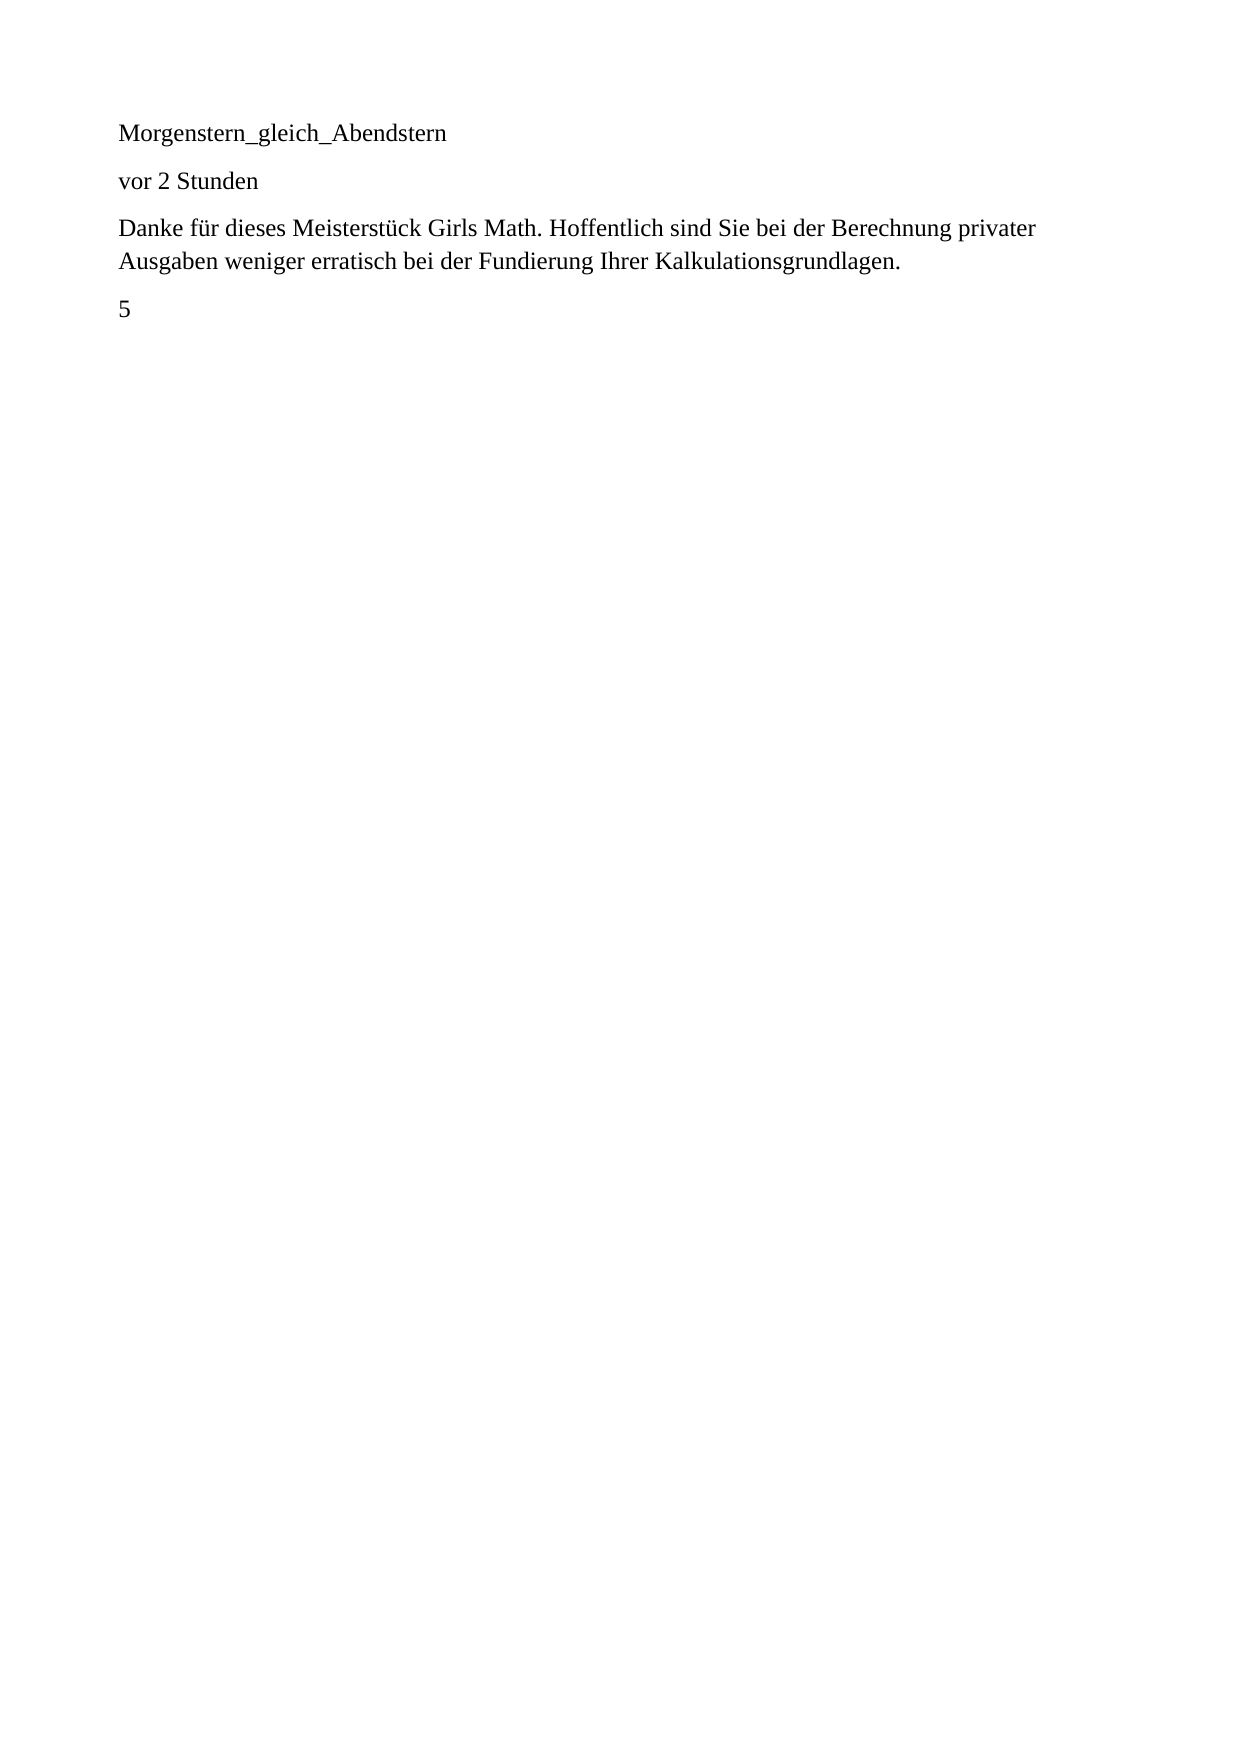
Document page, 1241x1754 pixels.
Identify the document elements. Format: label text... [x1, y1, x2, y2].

text 5 [118, 294, 1122, 323]
text Danke für dieses Meisterstück Girls Math. Hoffentlich sind Sie bei der Berechnung privater Ausgaben weniger erratisch bei der Fundierung Ihrer Kalkulationsgrundlagen. [118, 213, 1122, 275]
text vor 2 Stunden [118, 166, 1122, 194]
text Morgenstern_gleich_Abendstern [118, 118, 1122, 147]
